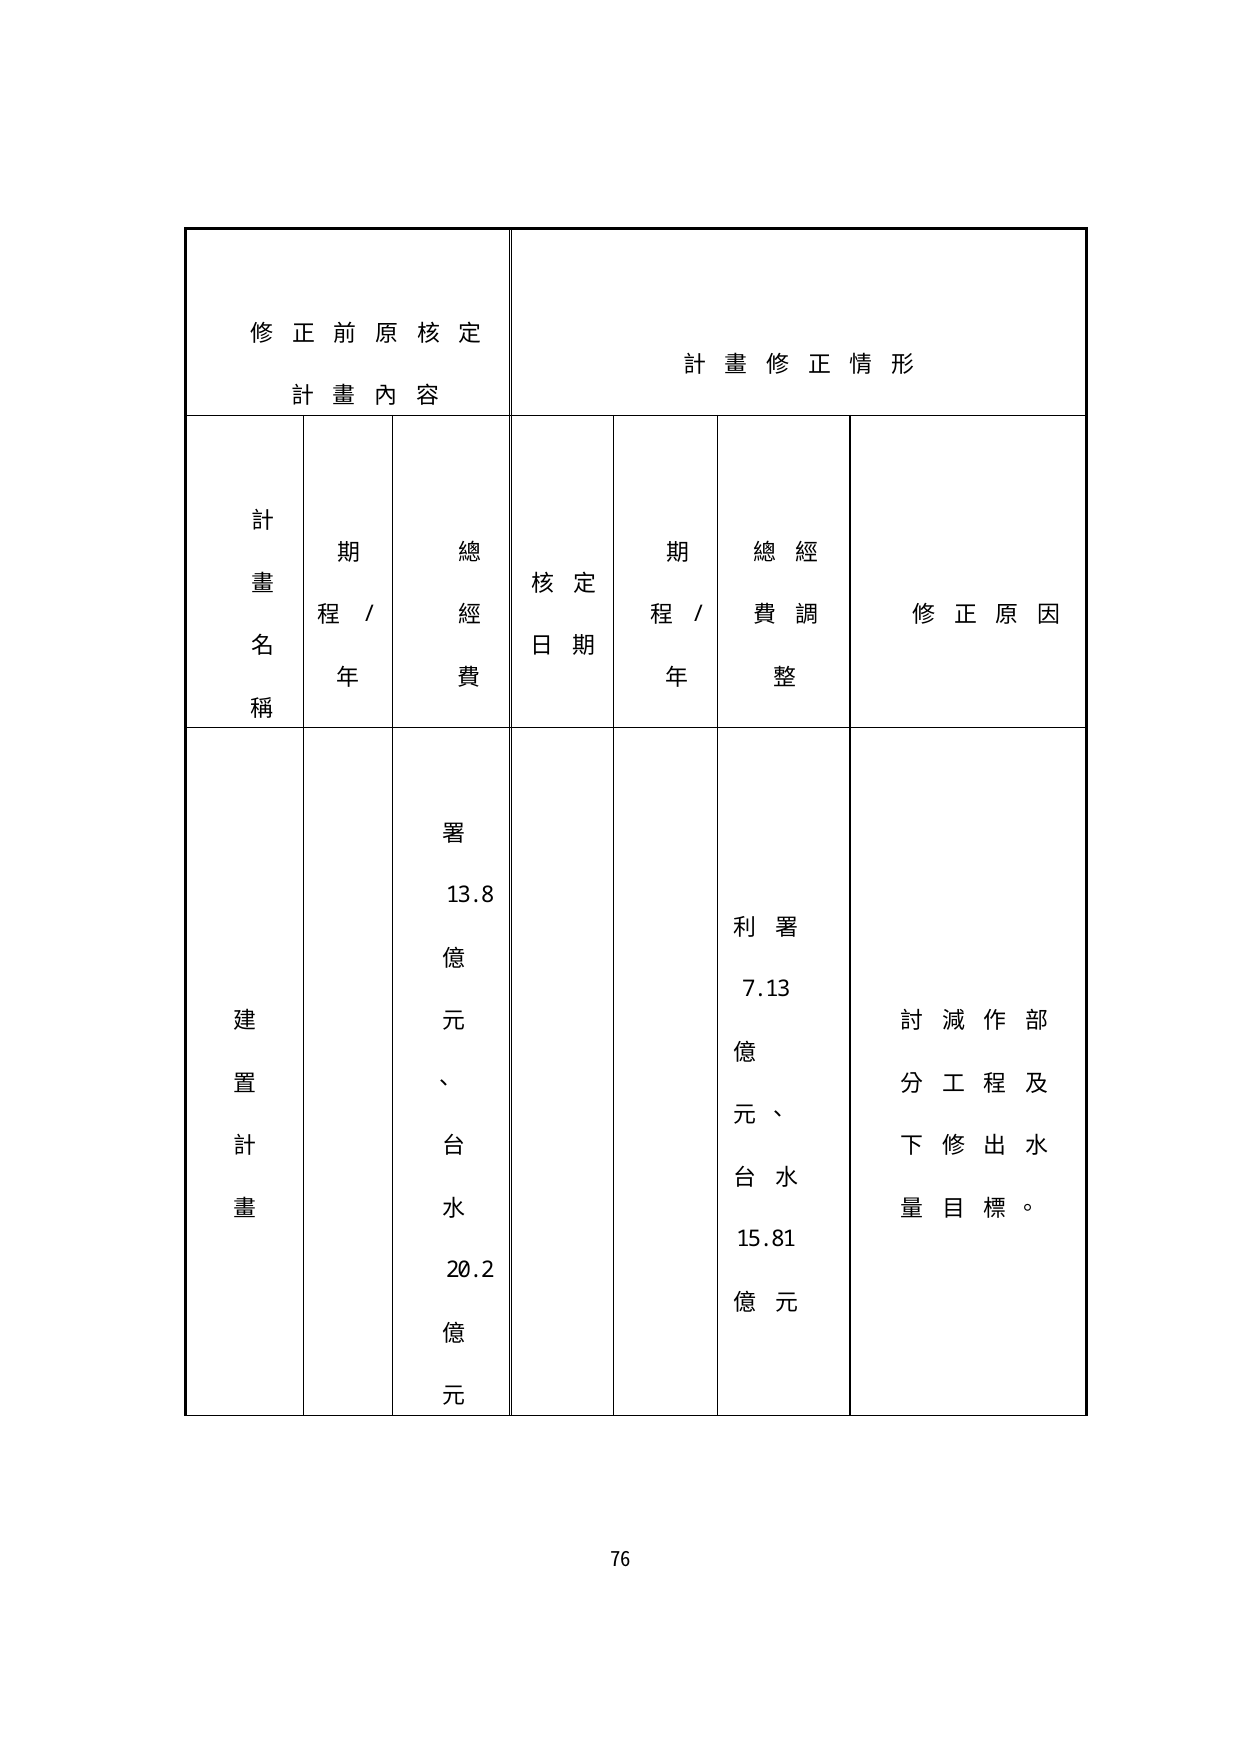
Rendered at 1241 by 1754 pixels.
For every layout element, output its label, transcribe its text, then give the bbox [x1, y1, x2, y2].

table_cell [614, 728, 717, 1415]
table_cell 討減作部分工程及下修出水量目標。 [851, 728, 1085, 1415]
table_cell 利署7.13億元、台水15.81億元 [718, 728, 849, 1415]
table_cell 計畫名稱 [187, 416, 303, 727]
table_cell 建置計畫 [187, 728, 303, 1415]
table_cell 署13.8億元、台水20.2億元 [393, 728, 509, 1415]
table_header 計畫修正情形 [512, 230, 1085, 415]
table_cell 期程/年 [614, 416, 717, 727]
table_cell 核定日期 [512, 416, 613, 727]
table_cell 總經費調整 [718, 416, 849, 727]
table_cell 總經費 [393, 416, 509, 727]
table_header 修正前原核定計畫內容 [187, 230, 509, 415]
table_cell 修正原因 [851, 416, 1085, 727]
table_cell [304, 728, 392, 1415]
table_cell [512, 728, 613, 1415]
table_cell 期程/年 [304, 416, 392, 727]
